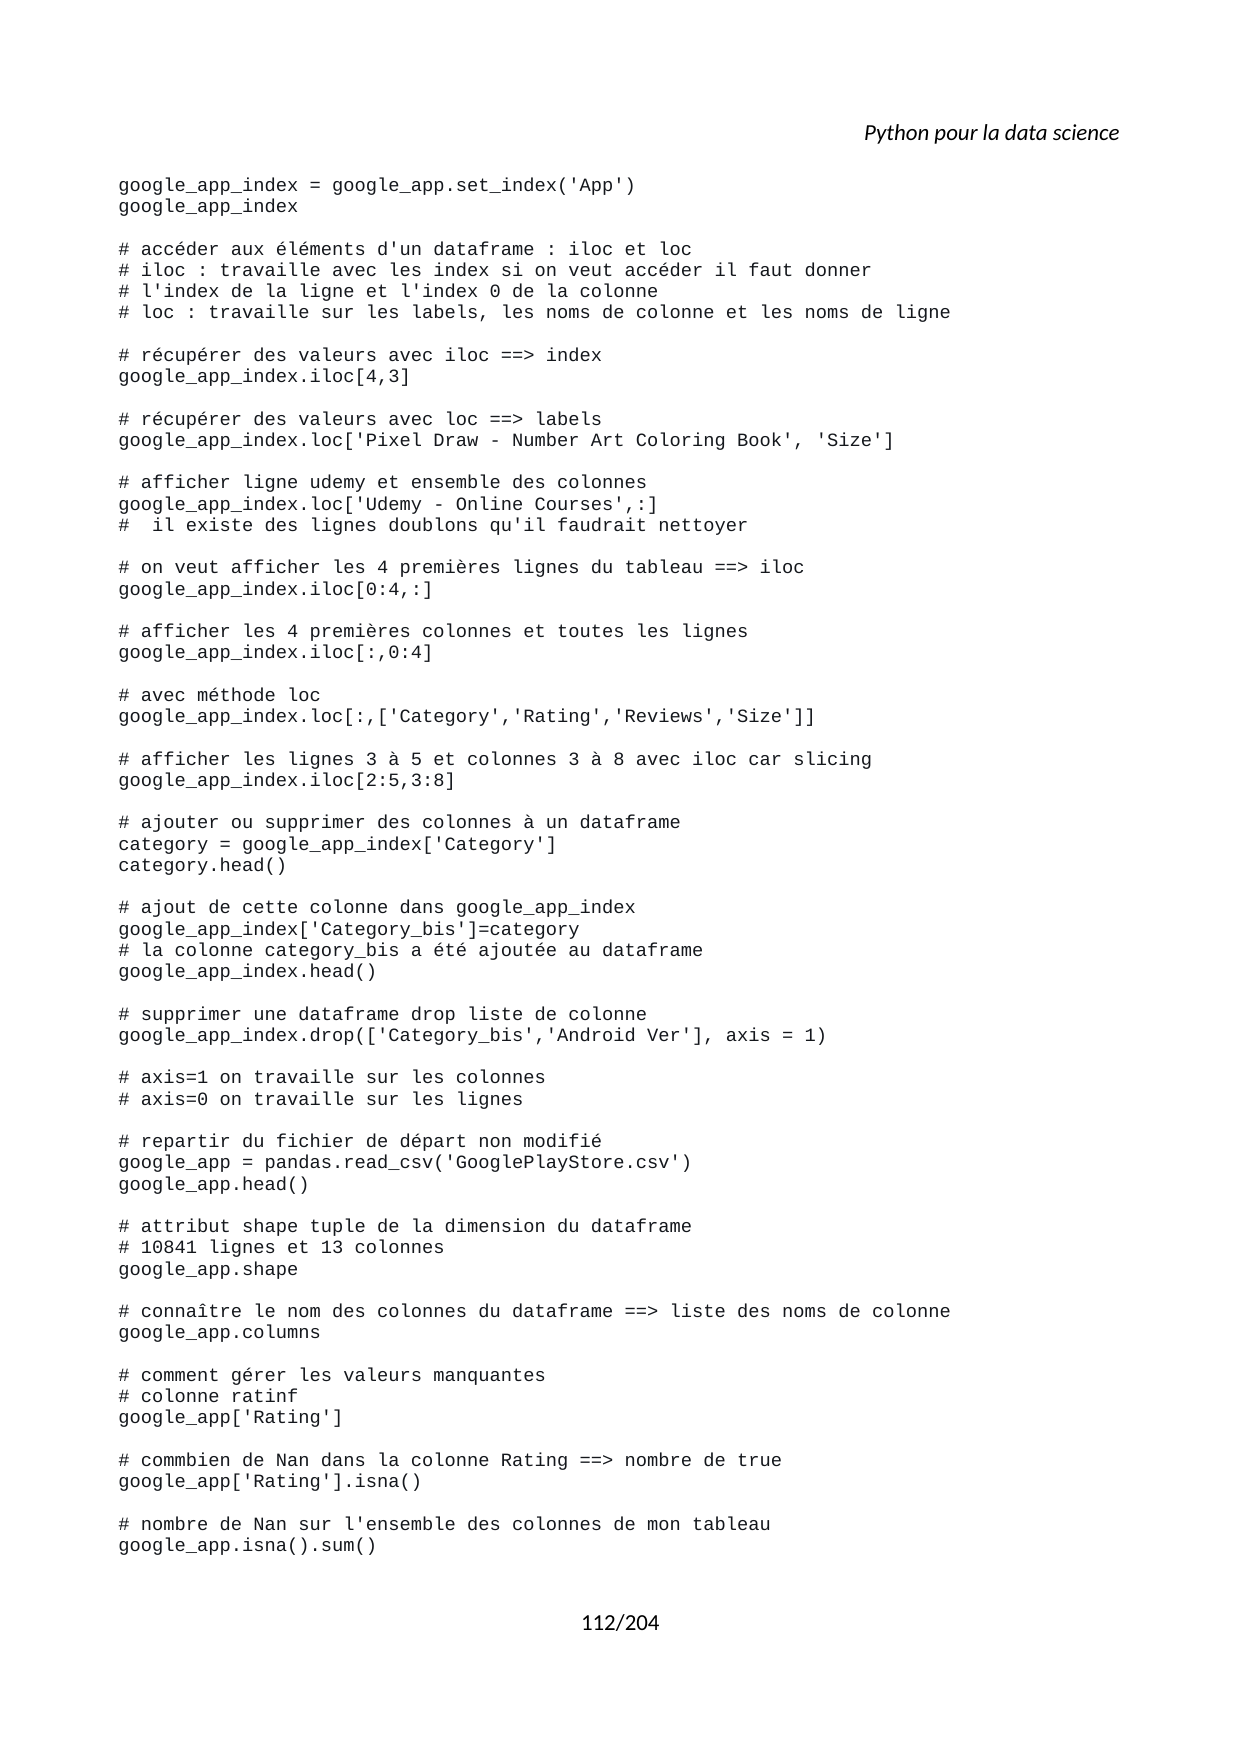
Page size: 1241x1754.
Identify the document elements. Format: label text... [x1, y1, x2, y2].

text # supprimer une dataframe drop liste de colonne [118, 1004, 1122, 1026]
text # comment gérer les valeurs manquantes [118, 1366, 1122, 1387]
text google_app_index = google_app.set_index('App') [118, 176, 1122, 197]
text # l'index de la ligne et l'index 0 de la colonne [118, 282, 1122, 303]
text google_app['Rating'] [118, 1408, 1122, 1429]
text # récupérer des valeurs avec loc ==> labels [118, 409, 1122, 431]
text # ajout de cette colonne dans google_app_index [118, 898, 1122, 919]
text # afficher les 4 premières colonnes et toutes les lignes [118, 622, 1122, 643]
text google_app_index.iloc[4,3] [118, 367, 1122, 388]
text # repartir du fichier de départ non modifié [118, 1132, 1122, 1153]
text google_app_index.iloc[0:4,:] [118, 579, 1122, 601]
text # afficher ligne udemy et ensemble des colonnes [118, 473, 1122, 494]
text # nombre de Nan sur l'ensemble des colonnes de mon tableau [118, 1514, 1122, 1536]
text google_app_index['Category_bis']=category [118, 919, 1122, 941]
text google_app.head() [118, 1174, 1122, 1196]
text google_app_index.drop(['Category_bis','Android Ver'], axis = 1) [118, 1026, 1122, 1047]
text # on veut afficher les 4 premières lignes du tableau ==> iloc [118, 558, 1122, 579]
text google_app_index.loc['Pixel Draw - Number Art Coloring Book', 'Size'] [118, 431, 1122, 452]
text google_app.shape [118, 1259, 1122, 1281]
text google_app_index.iloc[2:5,3:8] [118, 771, 1122, 792]
text google_app_index.iloc[:,0:4] [118, 643, 1122, 664]
text google_app_index [118, 197, 1122, 218]
text google_app.isna().sum() [118, 1536, 1122, 1557]
text google_app['Rating'].isna() [118, 1472, 1122, 1493]
text google_app_index.loc['Udemy - Online Courses',:] [118, 494, 1122, 516]
text # récupérer des valeurs avec iloc ==> index [118, 346, 1122, 367]
text # il existe des lignes doublons qu'il faudrait nettoyer [118, 516, 1122, 537]
text # la colonne category_bis a été ajoutée au dataframe [118, 941, 1122, 962]
text # afficher les lignes 3 à 5 et colonnes 3 à 8 avec iloc car slicing [118, 749, 1122, 771]
text google_app_index.head() [118, 962, 1122, 983]
text # avec méthode loc [118, 686, 1122, 707]
text # ajouter ou supprimer des colonnes à un dataframe [118, 813, 1122, 834]
text google_app = pandas.read_csv('GooglePlayStore.csv') [118, 1153, 1122, 1174]
text # colonne ratinf [118, 1387, 1122, 1408]
text category.head() [118, 856, 1122, 877]
text category = google_app_index['Category'] [118, 834, 1122, 856]
text # axis=1 on travaille sur les colonnes [118, 1068, 1122, 1089]
text google_app.columns [118, 1323, 1122, 1344]
text # loc : travaille sur les labels, les noms de colonne et les noms de ligne [118, 303, 1122, 324]
text # axis=0 on travaille sur les lignes [118, 1089, 1122, 1111]
text # iloc : travaille avec les index si on veut accéder il faut donner [118, 261, 1122, 282]
text # accéder aux éléments d'un dataframe : iloc et loc [118, 239, 1122, 261]
text # commbien de Nan dans la colonne Rating ==> nombre de true [118, 1451, 1122, 1472]
text google_app_index.loc[:,['Category','Rating','Reviews','Size']] [118, 707, 1122, 728]
text # 10841 lignes et 13 colonnes [118, 1238, 1122, 1259]
text # connaître le nom des colonnes du dataframe ==> liste des noms de colonne [118, 1302, 1122, 1323]
text # attribut shape tuple de la dimension du dataframe [118, 1217, 1122, 1238]
